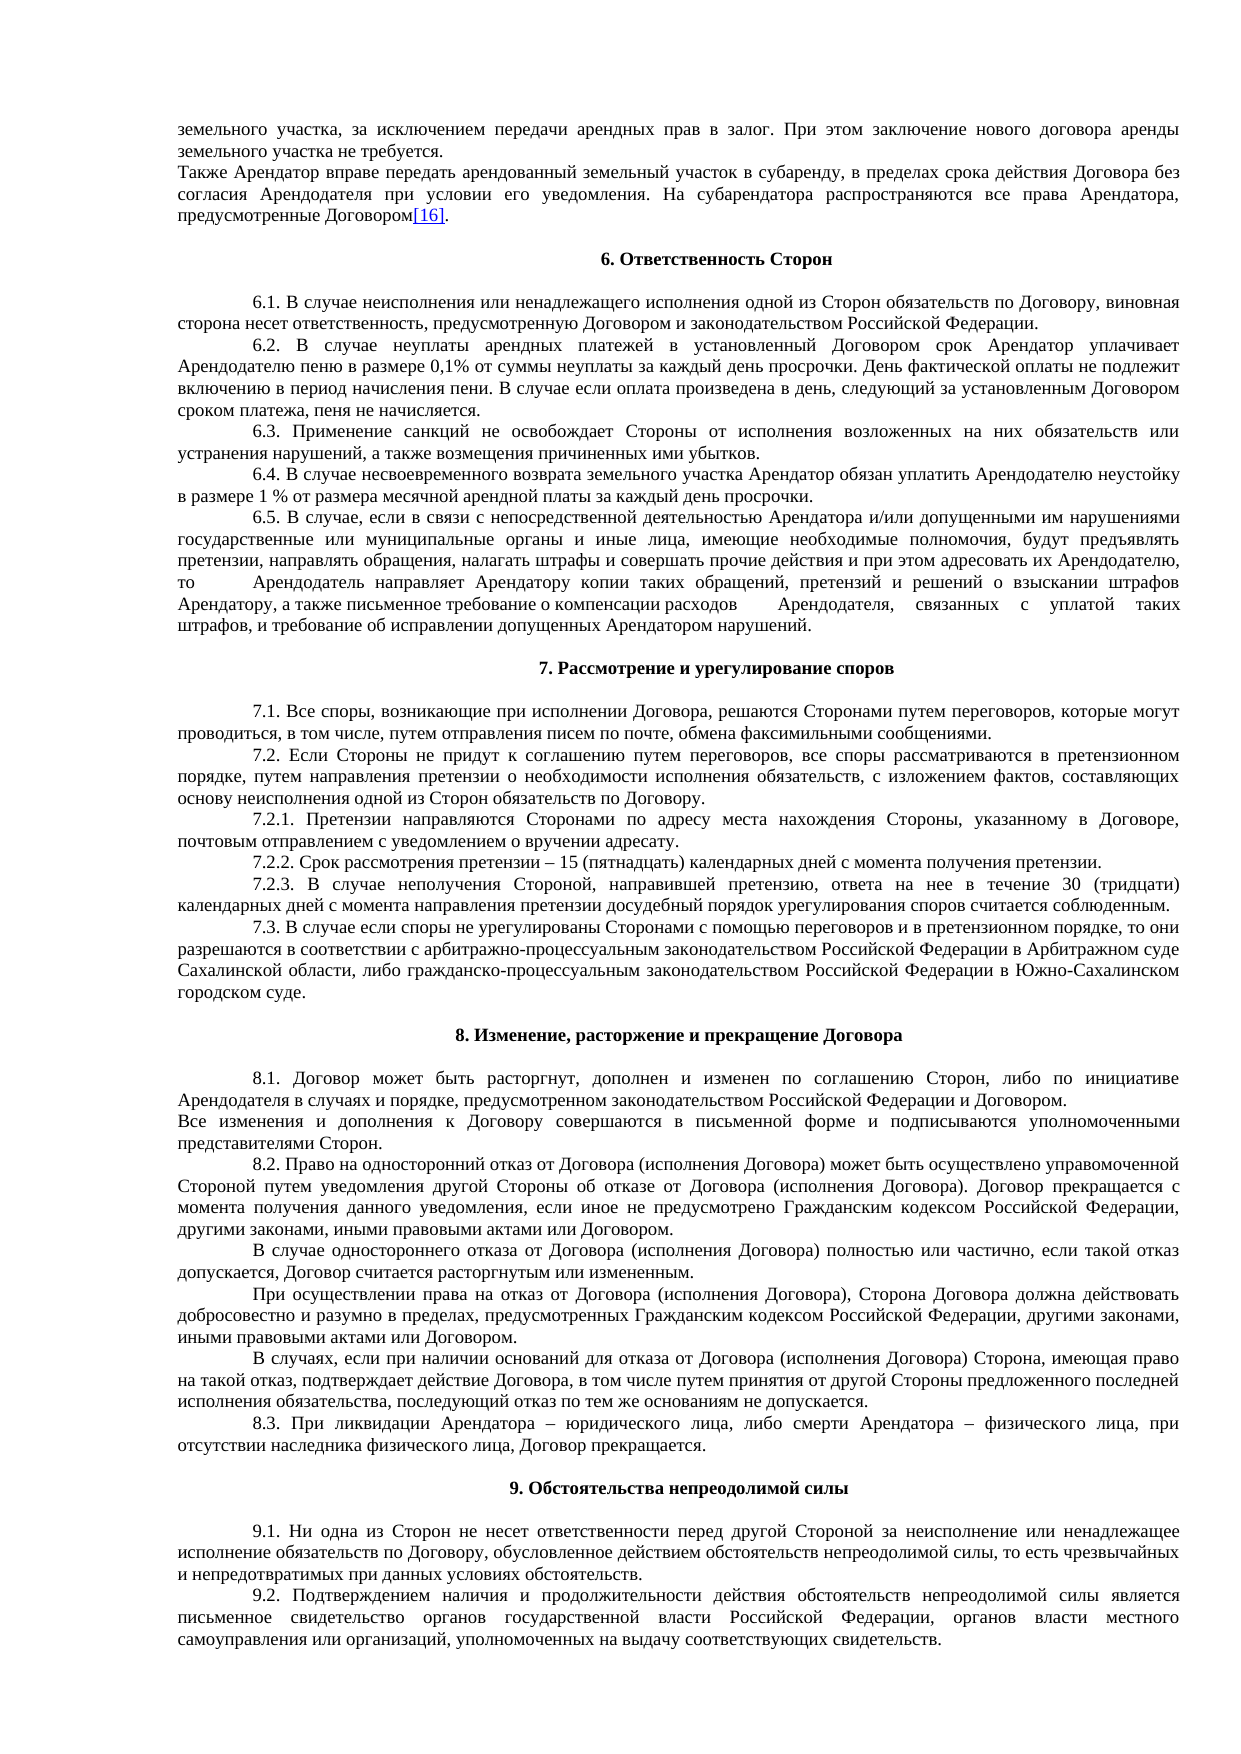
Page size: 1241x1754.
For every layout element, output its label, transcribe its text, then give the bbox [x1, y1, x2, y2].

text 6.2. В случае неуплаты арендных платежей в установленный Договором срок Арендатор уплачивает Арендодателю пеню в размере 0,1% от суммы неуплаты за каждый день просрочки. День фактической оплаты не подлежит включению в период начисления пени. В случае если оплата произведена в день, следующий за установленным Договором сроком платежа, пеня не начисляется. [177, 334, 1181, 420]
text 8.2. Право на односторонний отказ от Договора (исполнения Договора) может быть осуществлено управомоченной Стороной путем уведомления другой Стороны об отказе от Договора (исполнения Договора). Договор прекращается с момента получения данного уведомления, если иное не предусмотрено Гражданским кодексом Российской Федерации, другими законами, иными правовыми актами или Договором. [177, 1153, 1181, 1239]
text 7.2.1. Претензии направляются Сторонами по адресу места нахождения Стороны, указанному в Договоре, почтовым отправлением с уведомлением о вручении адресату. [177, 808, 1181, 851]
text 8.3. При ликвидации Арендатора – юридического лица, либо смерти Арендатора – физического лица, при отсутствии наследника физического лица, Договор прекращается. [177, 1412, 1181, 1455]
text 7.1. Все споры, возникающие при исполнении Договора, решаются Сторонами путем переговоров, которые могут проводиться, в том числе, путем отправления писем по почте, обмена факсимильными сообщениями. [177, 700, 1181, 743]
text 6.3. Применение санкций не освобождает Стороны от исполнения возложенных на них обязательств или устранения нарушений, а также возмещения причиненных ими убытков. [177, 420, 1181, 463]
text 8.1. Договор может быть расторгнут, дополнен и изменен по соглашению Сторон, либо по инициативе Арендодателя в случаях и порядке, предусмотренном законодательством Российской Федерации и Договором. [177, 1067, 1181, 1110]
text Все изменения и дополнения к Договору совершаются в письменной форме и подписываются уполномоченными представителями Сторон. [177, 1110, 1181, 1153]
text 7. Рассмотрение и урегулирование споров [177, 657, 1181, 679]
text Также Арендатор вправе передать арендованный земельный участок в субаренду, в пределах срока действия Договора без согласия Арендодателя при условии его уведомления. На субарендатора распространяются все права Арендатора, предусмотренные Договором[16]. [177, 161, 1181, 226]
text 6. Ответственность Сторон [177, 247, 1181, 269]
text 6.5. В случае, если в связи с непосредственной деятельностью Арендатора и/или допущенными им нарушениями государственные или муниципальные органы и иные лица, имеющие необходимые полномочия, будут предъявлять претензии, направлять обращения, налагать штрафы и совершать прочие действия и при этом адресовать их Арендодателю, то Арендодатель направляет Арендатору копии таких обращений, претензий и решений о взыскании штрафов Арендатору, а также письменное требование о компенсации расходов Арендодателя, связанных с уплатой таких штрафов, и требование об исправлении допущенных Арендатором нарушений. [177, 506, 1181, 636]
text При осуществлении права на отказ от Договора (исполнения Договора), Сторона Договора должна действовать добросовестно и разумно в пределах, предусмотренных Гражданским кодексом Российской Федерации, другими законами, иными правовыми актами или Договором. [177, 1282, 1181, 1347]
text 7.3. В случае если споры не урегулированы Сторонами с помощью переговоров и в претензионном порядке, то они разрешаются в соответствии с арбитражно-процессуальным законодательством Российской Федерации в Арбитражном суде Сахалинской области, либо гражданско-процессуальным законодательством Российской Федерации в Южно-Сахалинском городском суде. [177, 916, 1181, 1002]
text 7.2.2. Срок рассмотрения претензии – 15 (пятнадцать) календарных дней с момента получения претензии. [177, 851, 1181, 873]
text 9.2. Подтверждением наличия и продолжительности действия обстоятельств непреодолимой силы является письменное свидетельство органов государственной власти Российской Федерации, органов власти местного самоуправления или организаций, уполномоченных на выдачу соответствующих свидетельств. [177, 1584, 1181, 1649]
text 7.2.3. В случае неполучения Стороной, направившей претензию, ответа на нее в течение 30 (тридцати) календарных дней с момента направления претензии досудебный порядок урегулирования споров считается соблюденным. [177, 873, 1181, 916]
text 8. Изменение, расторжение и прекращение Договора [177, 1024, 1181, 1045]
text 9. Обстоятельства непреодолимой силы [177, 1477, 1181, 1498]
text В случаях, если при наличии оснований для отказа от Договора (исполнения Договора) Сторона, имеющая право на такой отказ, подтверждает действие Договора, в том числе путем принятия от другой Стороны предложенного последней исполнения обязательства, последующий отказ по тем же основаниям не допускается. [177, 1347, 1181, 1412]
text 9.1. Ни одна из Сторон не несет ответственности перед другой Стороной за неисполнение или ненадлежащее исполнение обязательств по Договору, обусловленное действием обстоятельств непреодолимой силы, то есть чрезвычайных и непредотвратимых при данных условиях обстоятельств. [177, 1520, 1181, 1584]
text 7.2. Если Стороны не придут к соглашению путем переговоров, все споры рассматриваются в претензионном порядке, путем направления претензии о необходимости исполнения обязательств, с изложением фактов, составляющих основу неисполнения одной из Сторон обязательств по Договору. [177, 743, 1181, 808]
text 6.1. В случае неисполнения или ненадлежащего исполнения одной из Сторон обязательств по Договору, виновная сторона несет ответственность, предусмотренную Договором и законодательством Российской Федерации. [177, 291, 1181, 334]
text В случае одностороннего отказа от Договора (исполнения Договора) полностью или частично, если такой отказ допускается, Договор считается расторгнутым или измененным. [177, 1239, 1181, 1282]
text 6.4. В случае несвоевременного возврата земельного участка Арендатор обязан уплатить Арендодателю неустойку в размере 1 % от размера месячной арендной платы за каждый день просрочки. [177, 463, 1181, 506]
text земельного участка, за исключением передачи арендных прав в залог. При этом заключение нового договора аренды земельного участка не требуется. [177, 118, 1181, 161]
